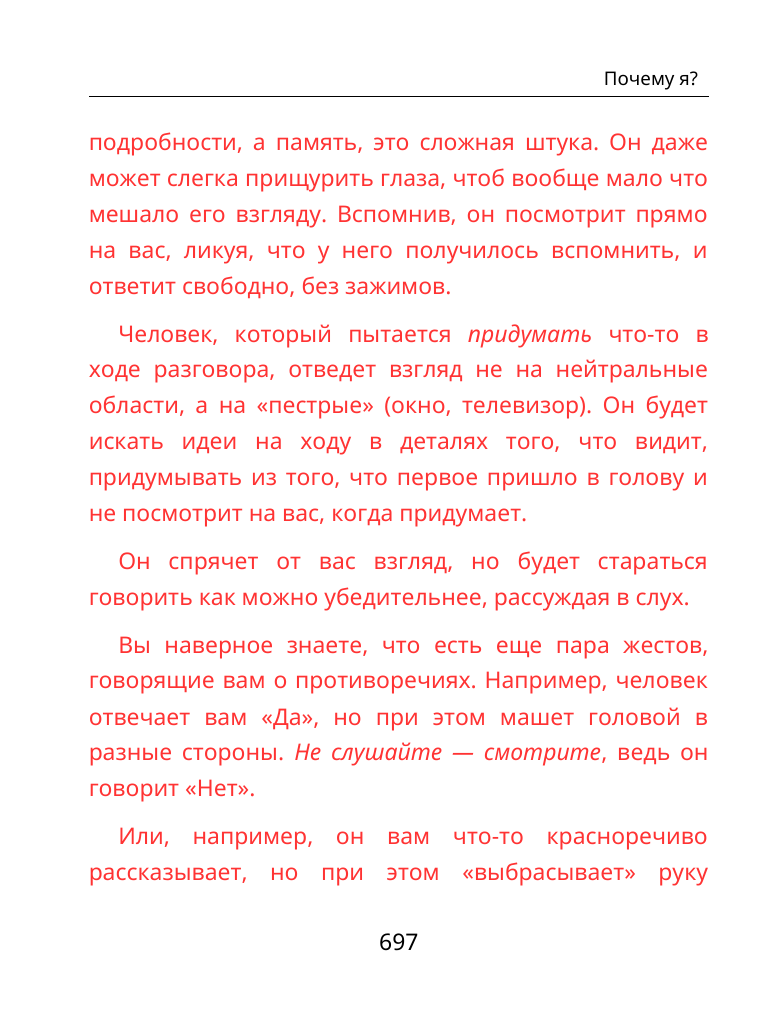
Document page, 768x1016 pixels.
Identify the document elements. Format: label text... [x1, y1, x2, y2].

text подробности, а память, это сложная штука. Он даже может слегка прищурить глаза, чтоб вообще мало что мешало его взгляду. Вспомнив, он посмотрит прямо на вас, ликуя, что у него получилось вспомнить, и ответит свободно, без зажимов. [88, 126, 709, 301]
text Вы наверное знаете, что есть еще пара жестов, говорящие вам о противоречиях. Например, человек отвечает вам «Да», но при этом машет головой в разные стороны. Не слушайте — смотрите, ведь он говорит «Нет». [88, 628, 709, 803]
text Или, например, он вам что-то красноречиво рассказывает, но при этом «выбрасывает» руку [88, 820, 709, 887]
text Человек, который пытается придумать что-то в ходе разговора, отведет взгляд не на нейтральные области, а на «пестрые» (окно, телевизор). Он будет искать идеи на ходу в деталях того, что видит, придумывать из того, что первое пришло в голову и не посмотрит на вас, когда придумает. [88, 317, 709, 528]
text Он спрячет от вас взгляд, но будет стараться говорить как можно убедительнее, рассуждая в слух. [88, 545, 709, 612]
